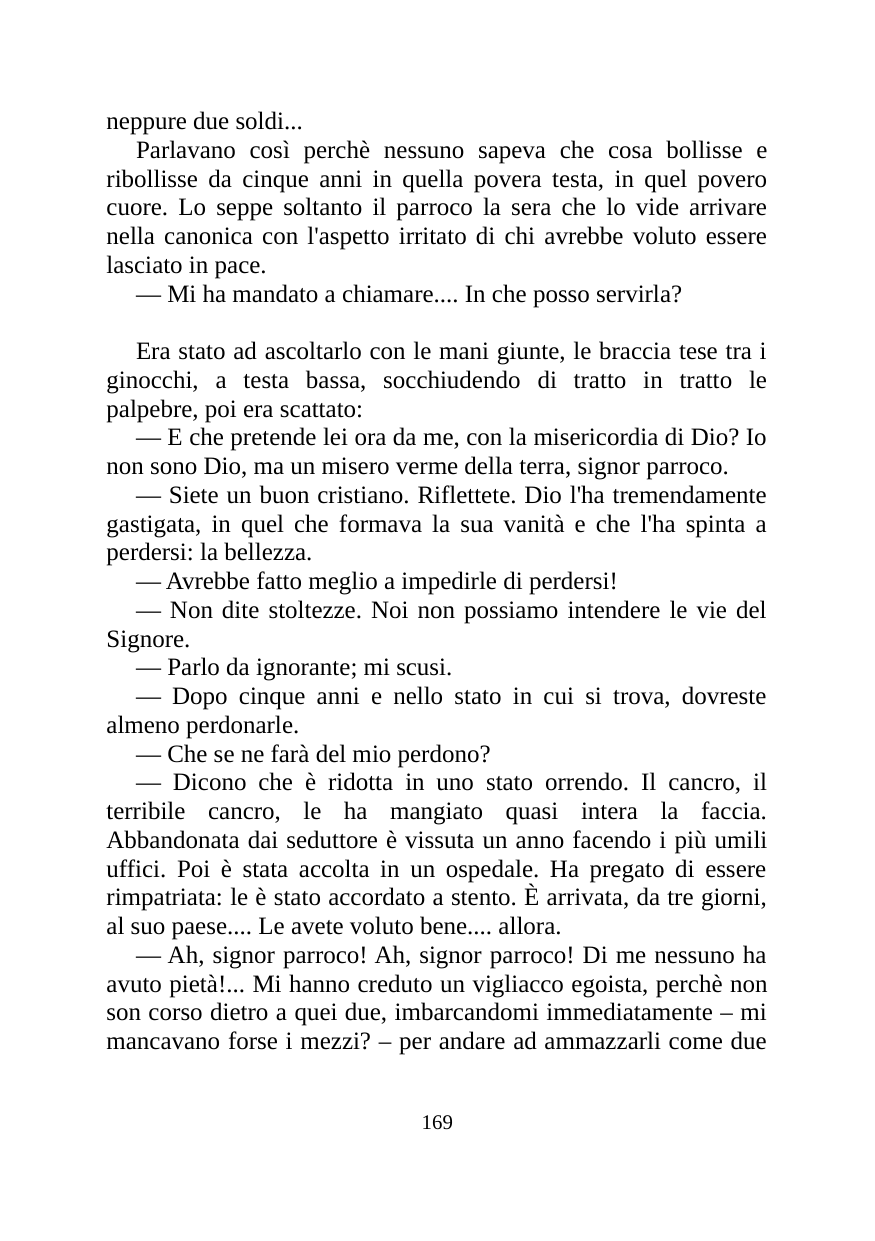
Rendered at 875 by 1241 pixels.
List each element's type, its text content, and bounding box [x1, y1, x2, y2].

text neppure due soldi... [106, 106, 768, 135]
text — Mi ha mandato a chiamare.... In che posso servirla? [106, 279, 768, 307]
text Era stato ad ascoltarlo con le mani giunte, le braccia tese tra i ginocchi, a testa bassa, socchiudendo di tratto in tratto le palpebre, poi era scattato: [106, 336, 768, 422]
text — Ah, signor parroco! Ah, signor parroco! Di me nessuno ha avuto pietà!... Mi hanno creduto un vigliacco egoista, perchè non son corso dietro a quei due, imbarcandomi immediatamente – mi mancavano forse i mezzi? – per andare ad ammazzarli come due [106, 940, 768, 1055]
text — Dicono che è ridotta in uno stato orrendo. Il cancro, il terribile cancro, le ha mangiato quasi intera la faccia. Abbandonata dai seduttore è vissuta un anno facendo i più umili uffici. Poi è stata accolta in un ospedale. Ha pregato di essere rimpatriata: le è stato accordato a stento. È arrivata, da tre giorni, al suo paese.... Le avete voluto bene.... allora. [106, 767, 768, 940]
text — Dopo cinque anni e nello stato in cui si trova, dovreste almeno perdonarle. [106, 681, 768, 739]
text — Avrebbe fatto meglio a impedirle di perdersi! [106, 566, 768, 595]
text — E che pretende lei ora da me, con la misericordia di Dio? Io non sono Dio, ma un misero verme della terra, signor parroco. [106, 422, 768, 480]
text — Siete un buon cristiano. Riflettete. Dio l'ha tremendamente gastigata, in quel che formava la sua vanità e che l'ha spinta a perdersi: la bellezza. [106, 480, 768, 566]
text — Non dite stoltezze. Noi non possiamo intendere le vie del Signore. [106, 595, 768, 652]
text — Parlo da ignorante; mi scusi. [106, 652, 768, 681]
text Parlavano così perchè nessuno sapeva che cosa bollisse e ribollisse da cinque anni in quella povera testa, in quel povero cuore. Lo seppe soltanto il parroco la sera che lo vide arrivare nella canonica con l'aspetto irritato di chi avrebbe voluto essere lasciato in pace. [106, 135, 768, 279]
text — Che se ne farà del mio perdono? [106, 739, 768, 767]
